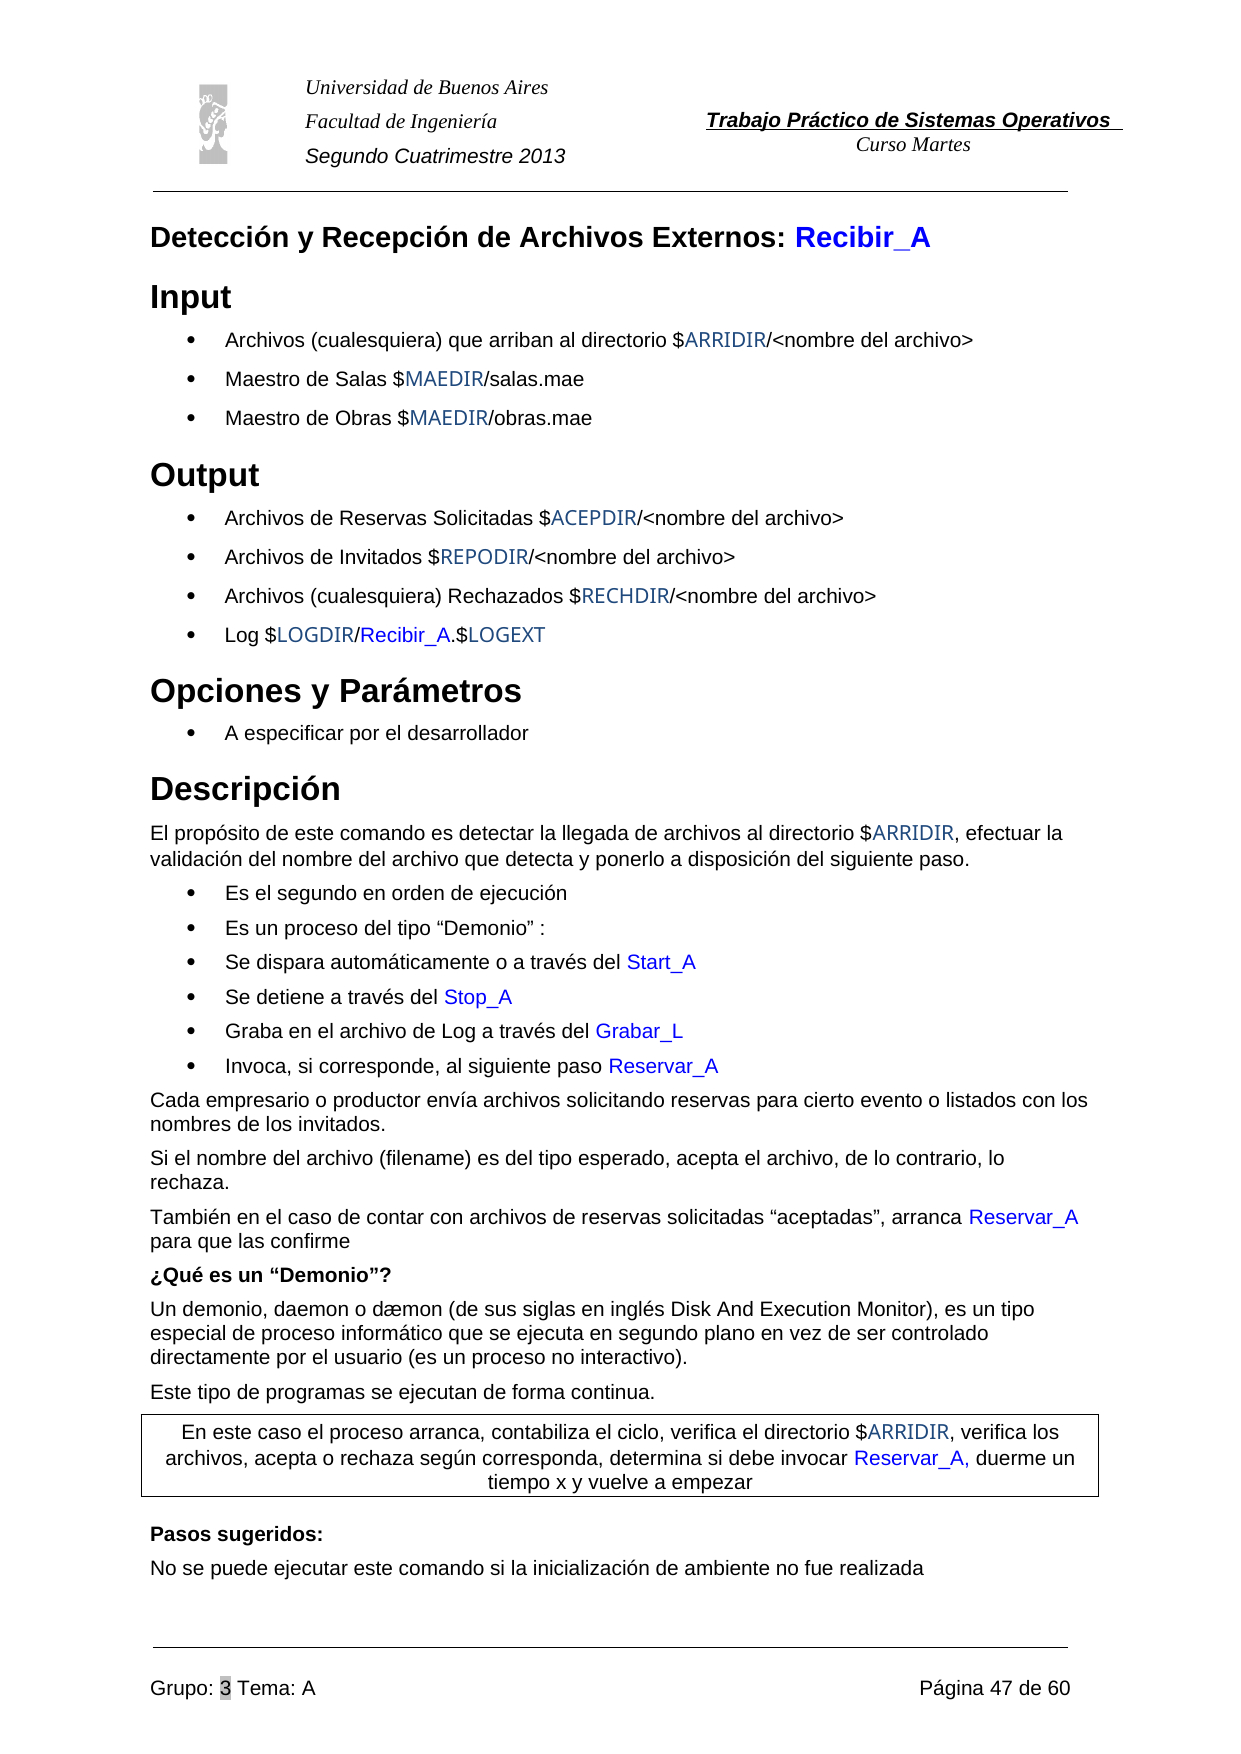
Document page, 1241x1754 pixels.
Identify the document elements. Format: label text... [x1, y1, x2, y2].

text Detección y Recepción de Archivos Externos: Recibir_A [150, 220, 1090, 254]
text Opciones y Parámetros [150, 671, 1090, 710]
list A especificar por el desarrollador [187, 720, 1090, 744]
list Maestro de Salas $MAEDIR/salas.mae [187, 364, 1090, 393]
list Archivos de Invitados $REPODIR/<nombre del archivo> [187, 542, 1090, 571]
text Cada empresario o productor envía archivos solicitando reservas para cierto evento o listados con los nombres de los invitados. [150, 1088, 1090, 1136]
list Se dispara automáticamente o a través del Start_A [187, 950, 1090, 974]
list Invoca, si corresponde, al siguiente paso Reservar_A [187, 1053, 1090, 1077]
text Pasos sugeridos: [150, 1522, 1090, 1546]
list Archivos (cualesquiera) que arriban al directorio $ARRIDIR/<nombre del archivo> [187, 326, 1090, 354]
text Output [150, 455, 1090, 493]
text Si el nombre del archivo (filename) es del tipo esperado, acepta el archivo, de lo contrario, lo rechaza. [150, 1146, 1090, 1194]
list Archivos (cualesquiera) Rechazados $RECHDIR/<nombre del archivo> [187, 581, 1090, 610]
text Descripción [150, 769, 1090, 808]
list Es un proceso del tipo “Demonio” : [187, 916, 1090, 939]
list Se detiene a través del Stop_A [187, 984, 1090, 1008]
text También en el caso de contar con archivos de reservas solicitadas “aceptadas”, arranca Reservar_A para que las confirme [150, 1204, 1090, 1252]
list Log $LOGDIR/Recibir_A.$LOGEXT [187, 620, 1090, 648]
text Input [150, 277, 1090, 315]
list Es el segundo en orden de ejecución [187, 881, 1090, 905]
list Graba en el archivo de Log a través del Grabar_L [187, 1019, 1090, 1043]
list Archivos de Reservas Solicitadas $ACEPDIR/<nombre del archivo> [187, 503, 1090, 532]
picture [198, 82, 231, 166]
text No se puede ejecutar este comando si la inicialización de ambiente no fue realizada [150, 1556, 1090, 1580]
text ¿Qué es un “Demonio”? [150, 1263, 1090, 1287]
text Un demonio, daemon o dæmon (de sus siglas en inglés Disk And Execution Monitor), es un tipo especial de proceso informático que se ejecuta en segundo plano en vez de ser controlado directamente por el usuario (es un proceso no interactivo). [150, 1297, 1090, 1369]
text En este caso el proceso arranca, contabiliza el ciclo, verifica el directorio $ARRIDIR, verifica los archivos, acepta o rechaza según corresponda, determina si debe invocar Reservar_A, duerme un tiempo x y vuelve a empezar [142, 1415, 1098, 1496]
list Maestro de Obras $MAEDIR/obras.mae [187, 403, 1090, 432]
text Este tipo de programas se ejecutan de forma continua. [150, 1379, 1090, 1403]
text El propósito de este comando es detectar la llegada de archivos al directorio $ARRIDIR, efectuar la validación del nombre del archivo que detecta y ponerlo a disposición del siguiente paso. [150, 818, 1090, 871]
